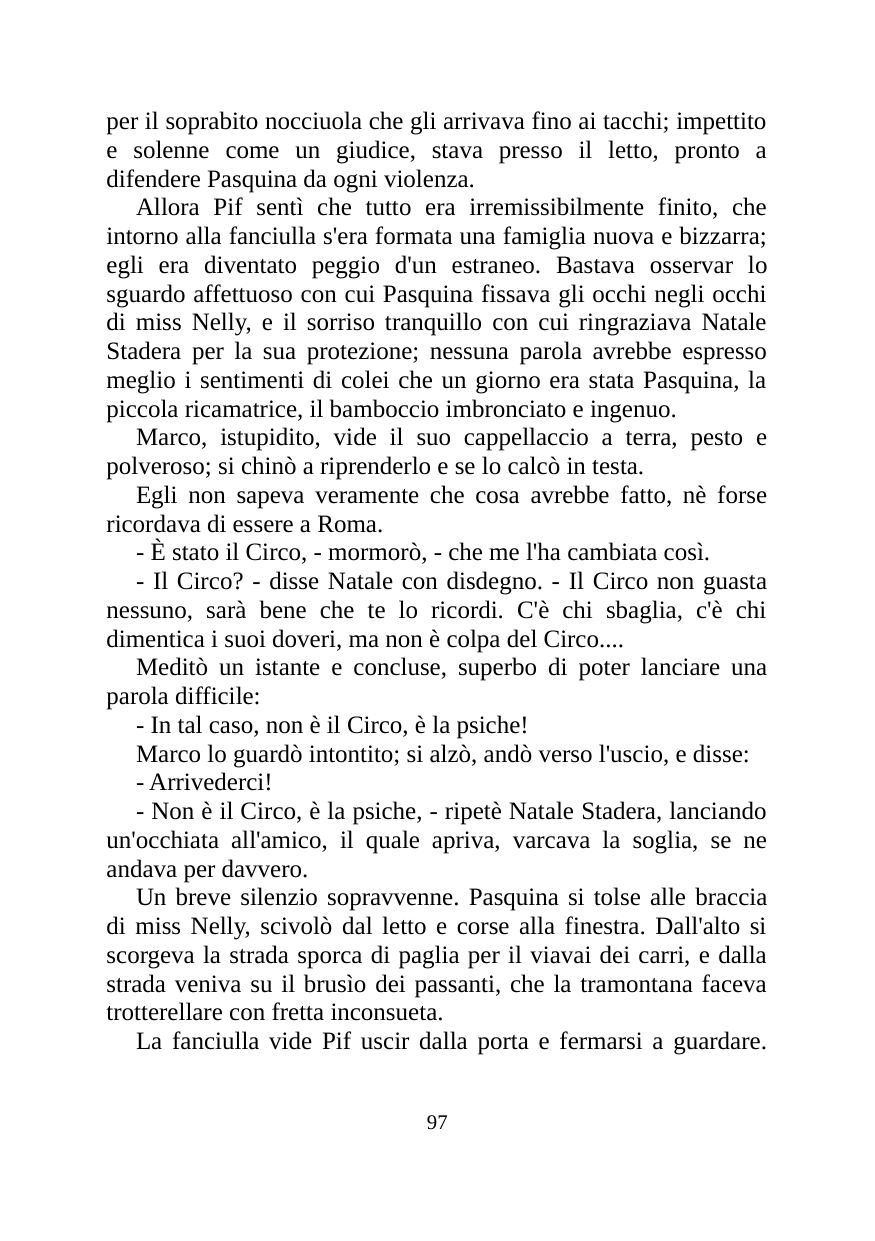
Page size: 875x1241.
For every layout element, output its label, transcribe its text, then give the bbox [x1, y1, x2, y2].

text Allora Pif sentì che tutto era irremissibilmente finito, che intorno alla fanciulla s'era formata una famiglia nuova e bizzarra; egli era diventato peggio d'un estraneo. Bastava osservar lo sguardo affettuoso con cui Pasquina fissava gli occhi negli occhi di miss Nelly, e il sorriso tranquillo con cui ringraziava Natale Stadera per la sua protezione; nessuna parola avrebbe espresso meglio i sentimenti di colei che un giorno era stata Pasquina, la piccola ricamatrice, il bamboccio imbronciato e ingenuo. [106, 192, 768, 422]
text - È stato il Circo, - mormorò, - che me l'ha cambiata così. [106, 537, 768, 566]
text - In tal caso, non è il Circo, è la psiche! [106, 710, 768, 739]
text Meditò un istante e concluse, superbo di poter lanciare una parola difficile: [106, 652, 768, 710]
text La fanciulla vide Pif uscir dalla porta e fermarsi a guardare. [106, 1026, 768, 1055]
text per il soprabito nocciuola che gli arrivava fino ai tacchi; impettito e solenne come un giudice, stava presso il letto, pronto a difendere Pasquina da ogni violenza. [106, 106, 768, 192]
text - Arrivederci! [106, 767, 768, 796]
text Marco lo guardò intontito; si alzò, andò verso l'uscio, e disse: [106, 739, 768, 767]
text - Non è il Circo, è la psiche, - ripetè Natale Stadera, lanciando un'occhiata all'amico, il quale apriva, varcava la soglia, se ne andava per davvero. [106, 796, 768, 882]
text Marco, istupidito, vide il suo cappellaccio a terra, pesto e polveroso; si chinò a riprenderlo e se lo calcò in testa. [106, 422, 768, 480]
text Un breve silenzio sopravvenne. Pasquina si tolse alle braccia di miss Nelly, scivolò dal letto e corse alla finestra. Dall'alto si scorgeva la strada sporca di paglia per il viavai dei carri, e dalla strada veniva su il brusìo dei passanti, che la tramontana faceva trotterellare con fretta inconsueta. [106, 882, 768, 1026]
text - Il Circo? - disse Natale con disdegno. - Il Circo non guasta nessuno, sarà bene che te lo ricordi. C'è chi sbaglia, c'è chi dimentica i suoi doveri, ma non è colpa del Circo.... [106, 566, 768, 652]
text Egli non sapeva veramente che cosa avrebbe fatto, nè forse ricordava di essere a Roma. [106, 480, 768, 537]
